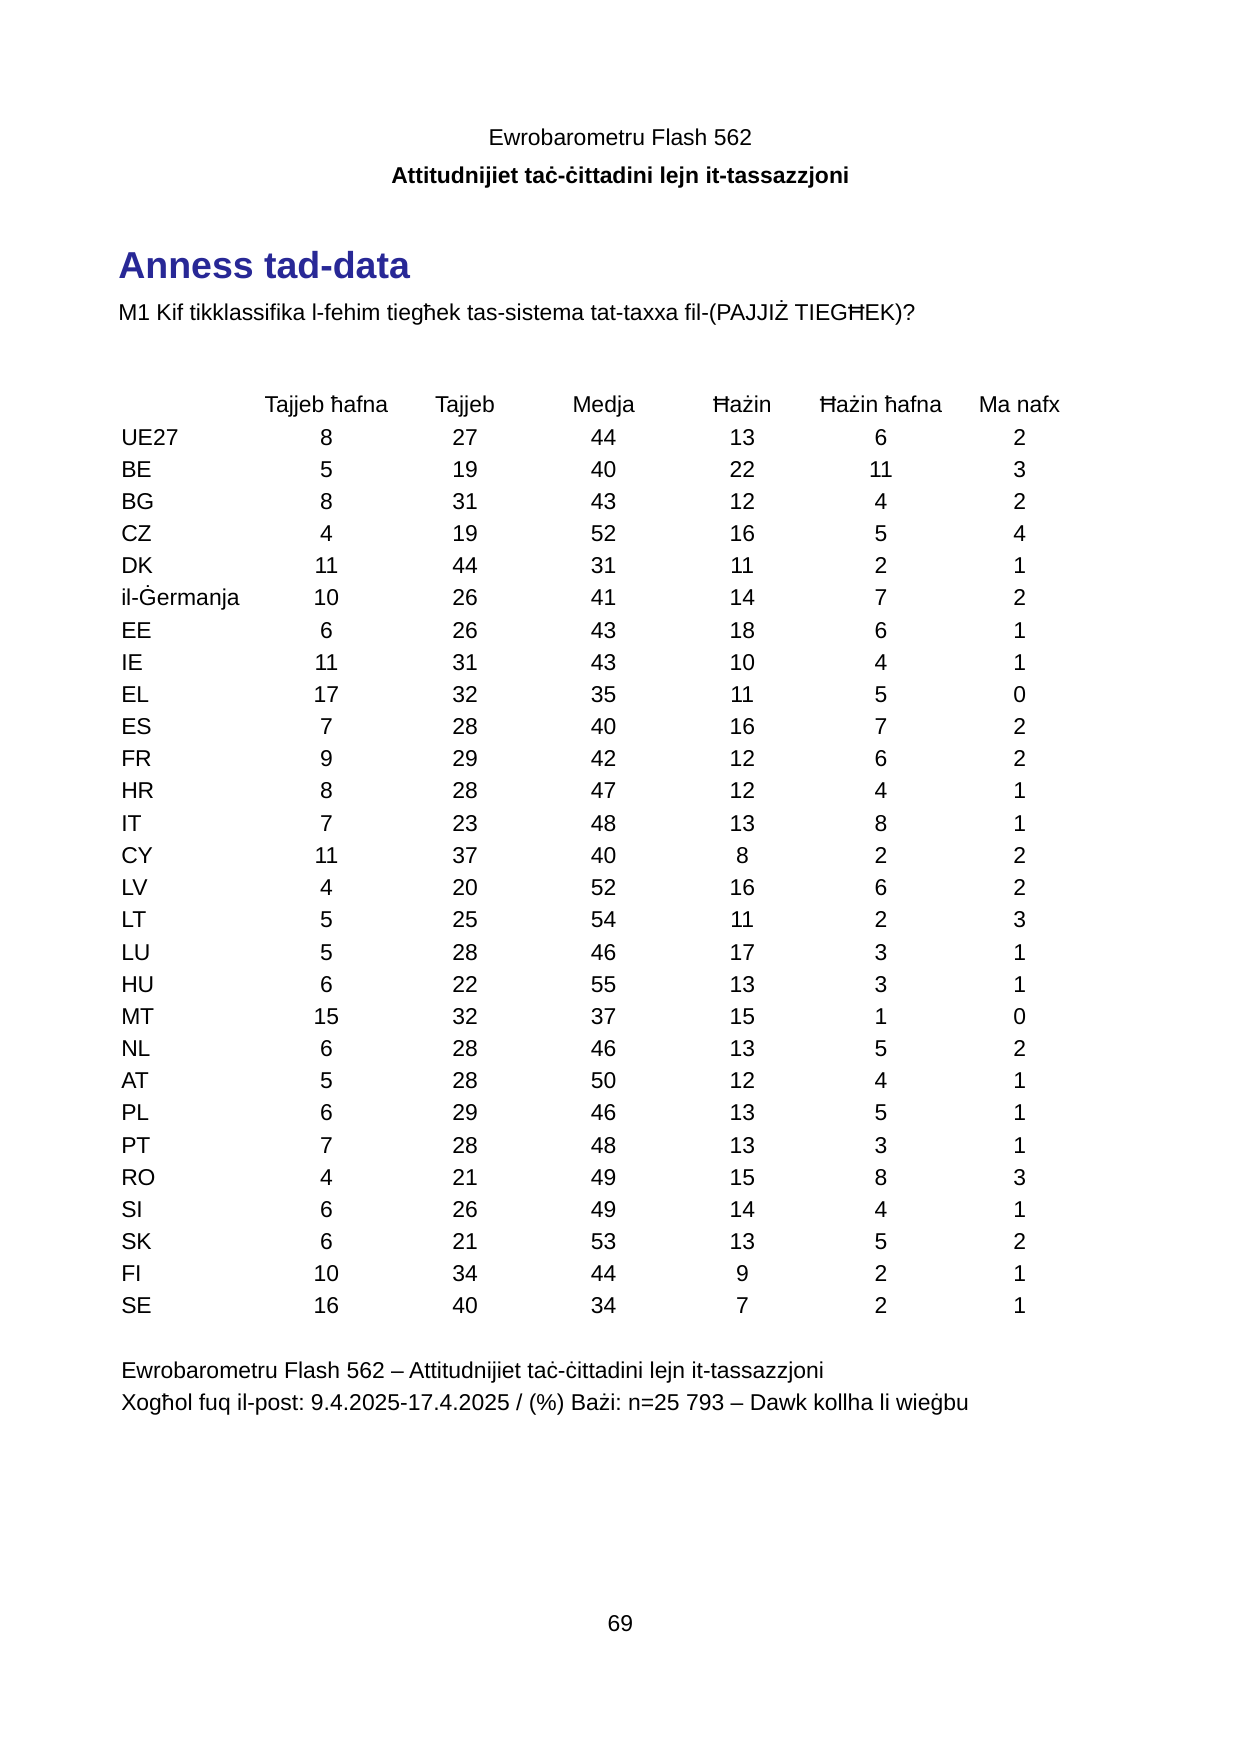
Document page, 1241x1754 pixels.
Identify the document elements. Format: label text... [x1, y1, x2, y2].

table_cell 13 [673, 1225, 811, 1257]
table_cell 49 [534, 1193, 673, 1225]
table_cell 6 [811, 614, 950, 646]
table_cell 1 [950, 775, 1089, 807]
table_cell SK [118, 1225, 257, 1257]
table_cell HU [118, 968, 257, 1000]
table_cell 4 [811, 1064, 950, 1096]
table_cell 1 [950, 1193, 1089, 1225]
table_cell 43 [534, 614, 673, 646]
table_cell 44 [395, 549, 534, 581]
table_cell 25 [395, 903, 534, 936]
table_cell 28 [395, 1129, 534, 1161]
table_cell 46 [534, 1096, 673, 1129]
table_cell 13 [673, 1129, 811, 1161]
table_cell 28 [395, 775, 534, 807]
table_cell 6 [257, 1193, 395, 1225]
table_header Ħażin [673, 388, 811, 421]
table_cell IT [118, 807, 257, 839]
table_cell 5 [257, 936, 395, 968]
table_header Tajjeb ħafna [257, 388, 395, 421]
table_cell 22 [395, 968, 534, 1000]
table_cell 18 [673, 614, 811, 646]
table_cell 4 [811, 775, 950, 807]
table_cell 26 [395, 614, 534, 646]
table_cell SE [118, 1290, 257, 1322]
table_cell 32 [395, 1000, 534, 1032]
table_cell EL [118, 678, 257, 710]
table_cell [395, 1322, 534, 1354]
table_cell 28 [395, 936, 534, 968]
table_cell 2 [950, 421, 1089, 453]
table_cell 6 [811, 421, 950, 453]
table_cell 21 [395, 1161, 534, 1193]
table_cell 7 [257, 807, 395, 839]
table_cell 16 [673, 710, 811, 742]
table_cell 23 [395, 807, 534, 839]
table_cell 48 [534, 1129, 673, 1161]
table_cell 49 [534, 1161, 673, 1193]
table_cell 28 [395, 710, 534, 742]
table_cell 2 [950, 1032, 1089, 1064]
table_cell 29 [395, 1096, 534, 1129]
table_cell 2 [950, 581, 1089, 614]
table_cell 0 [950, 1000, 1089, 1032]
table_cell 11 [257, 839, 395, 871]
table_cell 3 [950, 1161, 1089, 1193]
table_cell 13 [673, 1032, 811, 1064]
table_cell 15 [673, 1000, 811, 1032]
table_cell 8 [257, 421, 395, 453]
table_cell NL [118, 1032, 257, 1064]
table_cell 4 [950, 517, 1089, 549]
table_cell EE [118, 614, 257, 646]
table_cell 4 [811, 646, 950, 678]
table_cell 7 [257, 1129, 395, 1161]
table_cell 8 [257, 485, 395, 517]
table_cell 34 [534, 1290, 673, 1322]
table_cell [118, 1322, 257, 1354]
table_cell 9 [257, 743, 395, 774]
table_cell 10 [257, 1258, 395, 1289]
table_cell 3 [811, 968, 950, 1000]
table_cell 2 [811, 549, 950, 581]
table_cell 54 [534, 903, 673, 936]
table_cell 2 [811, 1258, 950, 1289]
table_cell 13 [673, 968, 811, 1000]
table_cell 6 [257, 1032, 395, 1064]
table_cell IE [118, 646, 257, 678]
table_cell 6 [811, 871, 950, 903]
table_cell 8 [811, 807, 950, 839]
table_cell 1 [950, 1064, 1089, 1096]
table_cell 32 [395, 678, 534, 710]
table_cell 40 [534, 710, 673, 742]
table_cell 6 [257, 614, 395, 646]
text M1 Kif tikklassifika l-fehim tiegħek tas-sistema tat-taxxa fil-(PAJJIŻ TIEGĦEK)? [118, 299, 1122, 325]
table_cell 13 [673, 421, 811, 453]
table_cell 1 [811, 1000, 950, 1032]
table_cell BG [118, 485, 257, 517]
table_cell 15 [257, 1000, 395, 1032]
table_cell 5 [811, 517, 950, 549]
table_cell 31 [534, 549, 673, 581]
table_cell 1 [950, 614, 1089, 646]
table_cell il-Ġermanja [118, 581, 257, 614]
table_cell 2 [950, 839, 1089, 871]
table_cell 20 [395, 871, 534, 903]
table_cell 2 [811, 1290, 950, 1322]
table_header [118, 388, 257, 421]
table_cell [673, 1322, 811, 1354]
table_header Tajjeb [395, 388, 534, 421]
table_cell 52 [534, 517, 673, 549]
table_cell 28 [395, 1032, 534, 1064]
table_cell 11 [811, 453, 950, 485]
table_cell 1 [950, 936, 1089, 968]
table_cell 48 [534, 807, 673, 839]
table_cell 9 [673, 1258, 811, 1289]
table_cell 5 [257, 1064, 395, 1096]
table_cell 44 [534, 1258, 673, 1289]
table_cell HR [118, 775, 257, 807]
table_cell 52 [534, 871, 673, 903]
table_cell Xogħol fuq il-post: 9.4.2025-17.4.2025 / (%) Bażi: n=25 793 – Dawk kollha li wieġbu [118, 1386, 1089, 1418]
table_cell 1 [950, 1258, 1089, 1289]
table_cell 10 [673, 646, 811, 678]
table_cell 5 [811, 1096, 950, 1129]
table_cell 26 [395, 581, 534, 614]
table_cell 12 [673, 775, 811, 807]
table_cell 46 [534, 1032, 673, 1064]
table_cell 3 [811, 936, 950, 968]
table_cell Ewrobarometru Flash 562 – Attitudnijiet taċ-ċittadini lejn it-tassazzjoni [118, 1354, 1089, 1386]
table_cell 1 [950, 549, 1089, 581]
table_cell 16 [257, 1290, 395, 1322]
table_cell 11 [257, 646, 395, 678]
table_cell 47 [534, 775, 673, 807]
table_cell 46 [534, 936, 673, 968]
table_cell 13 [673, 807, 811, 839]
table_cell 6 [257, 1225, 395, 1257]
table_cell LU [118, 936, 257, 968]
table_cell 53 [534, 1225, 673, 1257]
table_cell 40 [534, 453, 673, 485]
table_cell 17 [257, 678, 395, 710]
table_cell 5 [257, 903, 395, 936]
table_header Medja [534, 388, 673, 421]
table_cell 10 [257, 581, 395, 614]
table_cell 14 [673, 581, 811, 614]
table_cell 3 [811, 1129, 950, 1161]
table_cell 12 [673, 1064, 811, 1096]
table_cell 34 [395, 1258, 534, 1289]
table_cell 2 [811, 903, 950, 936]
table_cell 0 [950, 678, 1089, 710]
table_cell 55 [534, 968, 673, 1000]
table_cell 11 [257, 549, 395, 581]
table_cell [811, 1322, 950, 1354]
table_cell UE27 [118, 421, 257, 453]
table_cell 4 [811, 1193, 950, 1225]
table_cell 8 [811, 1161, 950, 1193]
table_cell 42 [534, 743, 673, 774]
table_cell 12 [673, 743, 811, 774]
table_cell 17 [673, 936, 811, 968]
table_cell FR [118, 743, 257, 774]
table_cell 7 [257, 710, 395, 742]
table_cell 11 [673, 549, 811, 581]
table_cell 8 [257, 775, 395, 807]
table_cell FI [118, 1258, 257, 1289]
table_cell 3 [950, 453, 1089, 485]
table_cell 43 [534, 485, 673, 517]
table_cell BE [118, 453, 257, 485]
table_cell 7 [811, 581, 950, 614]
table_cell 5 [811, 1225, 950, 1257]
table_cell 40 [534, 839, 673, 871]
table_cell 12 [673, 485, 811, 517]
table_cell 11 [673, 678, 811, 710]
table_cell LT [118, 903, 257, 936]
table_cell 2 [950, 1225, 1089, 1257]
table_cell 40 [395, 1290, 534, 1322]
table_cell SI [118, 1193, 257, 1225]
table_cell 22 [673, 453, 811, 485]
table_cell 26 [395, 1193, 534, 1225]
table_header Ħażin ħafna [811, 388, 950, 421]
table_cell 28 [395, 1064, 534, 1096]
table_cell 50 [534, 1064, 673, 1096]
table_cell ES [118, 710, 257, 742]
table_cell 2 [950, 710, 1089, 742]
table_cell [950, 1322, 1089, 1354]
table_cell MT [118, 1000, 257, 1032]
table_cell CY [118, 839, 257, 871]
table_cell 1 [950, 1096, 1089, 1129]
table_cell 13 [673, 1096, 811, 1129]
table_cell 2 [950, 485, 1089, 517]
table_cell 4 [811, 485, 950, 517]
table_cell 16 [673, 517, 811, 549]
table_cell 37 [534, 1000, 673, 1032]
table_cell 35 [534, 678, 673, 710]
table_cell 4 [257, 871, 395, 903]
table_cell 43 [534, 646, 673, 678]
table_cell 27 [395, 421, 534, 453]
table_cell 3 [950, 903, 1089, 936]
table_cell 7 [673, 1290, 811, 1322]
table_cell 31 [395, 646, 534, 678]
table_cell 7 [811, 710, 950, 742]
table_cell 19 [395, 453, 534, 485]
table_cell 2 [811, 839, 950, 871]
subtitle Anness tad-data [118, 243, 1122, 286]
table_cell 41 [534, 581, 673, 614]
table_cell 1 [950, 1290, 1089, 1322]
table_cell 6 [257, 1096, 395, 1129]
table_cell 4 [257, 1161, 395, 1193]
table_cell 37 [395, 839, 534, 871]
table_cell CZ [118, 517, 257, 549]
table_cell 14 [673, 1193, 811, 1225]
table_cell 5 [811, 1032, 950, 1064]
table_cell 6 [257, 968, 395, 1000]
table_cell DK [118, 549, 257, 581]
table_cell 15 [673, 1161, 811, 1193]
table_cell AT [118, 1064, 257, 1096]
table_cell 1 [950, 807, 1089, 839]
table_cell 2 [950, 871, 1089, 903]
table_cell [534, 1322, 673, 1354]
table_cell 5 [257, 453, 395, 485]
table_cell 21 [395, 1225, 534, 1257]
table_cell 31 [395, 485, 534, 517]
table_cell [257, 1322, 395, 1354]
table_cell 8 [673, 839, 811, 871]
table_header Ma nafx [950, 388, 1089, 421]
table_cell 44 [534, 421, 673, 453]
table_cell 4 [257, 517, 395, 549]
table_cell PT [118, 1129, 257, 1161]
table_cell 16 [673, 871, 811, 903]
table_cell LV [118, 871, 257, 903]
table_cell RO [118, 1161, 257, 1193]
table_cell 29 [395, 743, 534, 774]
table_cell PL [118, 1096, 257, 1129]
table_cell 5 [811, 678, 950, 710]
table_cell 1 [950, 968, 1089, 1000]
table_cell 19 [395, 517, 534, 549]
table_cell 2 [950, 743, 1089, 774]
table_cell 1 [950, 1129, 1089, 1161]
table_cell 11 [673, 903, 811, 936]
table_cell 6 [811, 743, 950, 774]
table_cell 1 [950, 646, 1089, 678]
